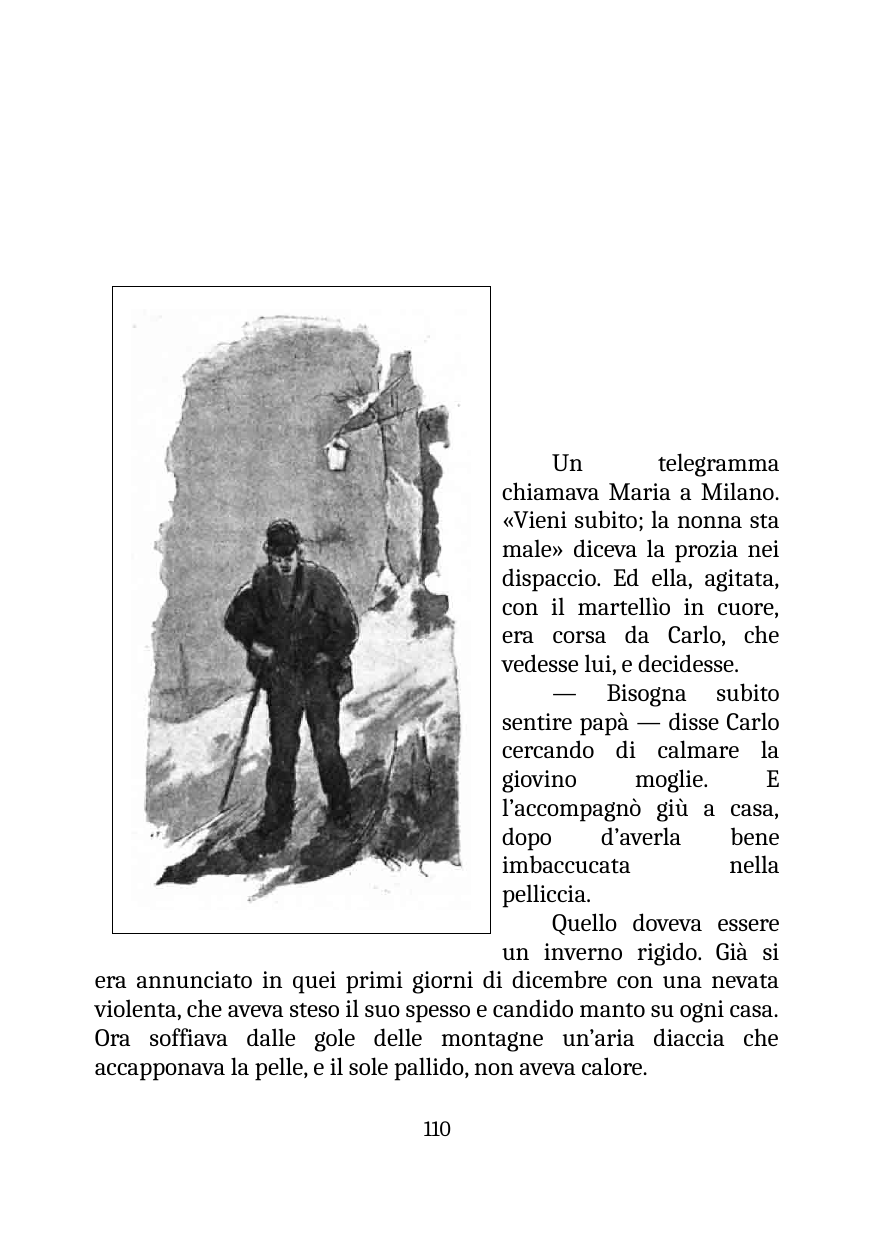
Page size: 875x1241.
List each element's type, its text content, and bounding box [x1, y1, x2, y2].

text Un telegramma chiamava Maria a Milano. «Vieni subito; la nonna sta male» diceva la prozia nei dispaccio. Ed ella, agitata, con il martellìo in cuore, era corsa da Carlo, che vedesse lui, e decidesse. [491, 449, 779, 679]
text [113, 287, 490, 933]
text [94, 679, 112, 909]
picture [131, 309, 471, 910]
text [94, 449, 112, 679]
text Quello doveva essere un inverno rigido. Già si era annunciato in quei primi giorni di dicembre con una nevata violenta, che aveva steso il suo spesso e candido manto su ogni casa. Ora soffiava dalle gole delle montagne un’aria diaccia che accapponava la pelle, e il sole pallido, non aveva calore. [94, 909, 779, 1081]
text — Bisogna subito sentire papà — disse Carlo cercando di calmare la giovino moglie. E l’accompagnò giù a casa, dopo d’averla bene imbaccucata nella pelliccia. [491, 679, 779, 909]
